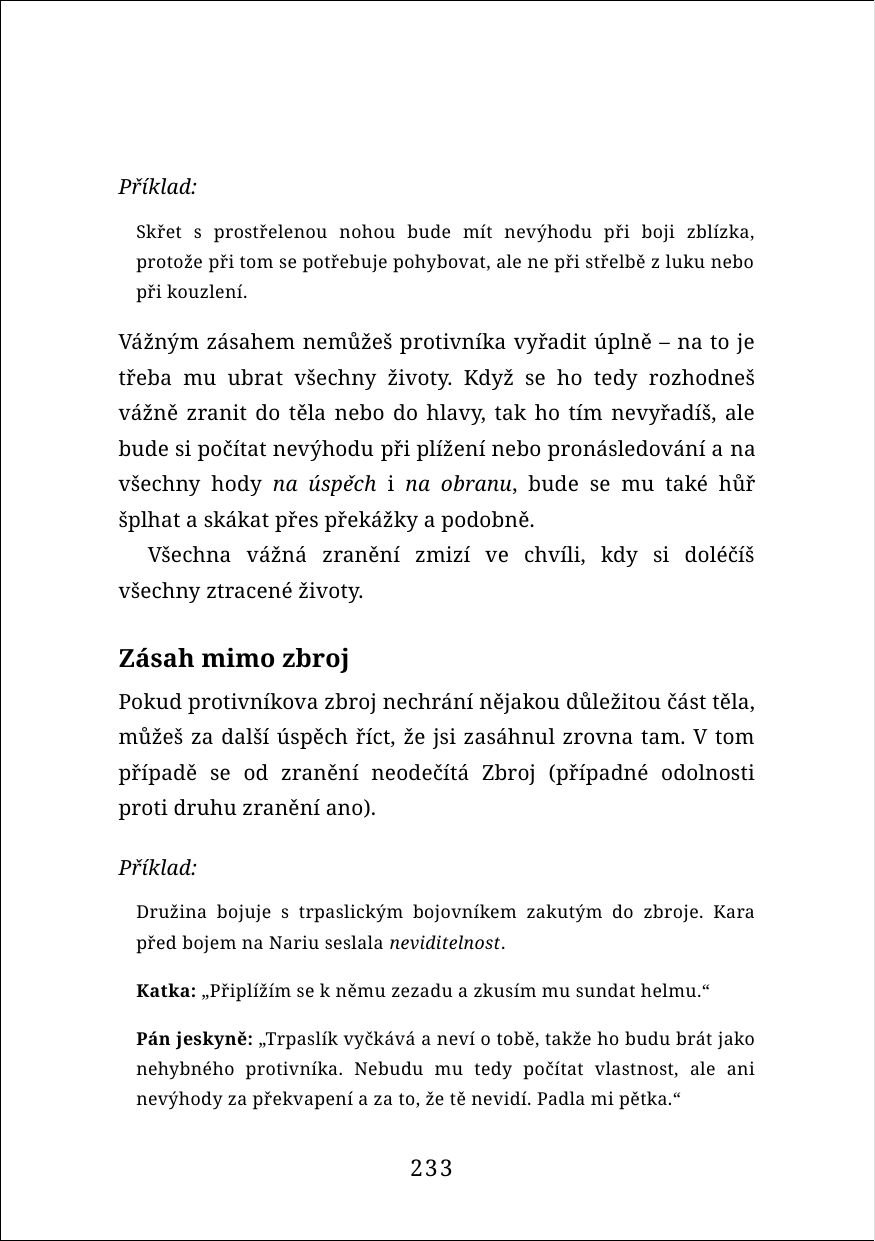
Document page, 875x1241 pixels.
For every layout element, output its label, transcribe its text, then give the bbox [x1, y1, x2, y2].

text Skřet s prostřelenou nohou bude mít nevýhodu při boji zblízka, protože při tom se potřebuje pohybovat, ale ne při střelbě z luku nebo při kouzlení. [136, 219, 756, 304]
subtitle Zásah mimo zbroj [118, 641, 756, 675]
text Katka: „Připlížím se k němu zezadu a zkusím mu sundat helmu.“ [136, 978, 756, 1002]
text Pán jeskyně: „Trpaslík vyčkává a neví o tobě, takže ho budu brát jako nehybného protivníka. Nebudu mu tedy počítat vlastnost, ale ani nevýhody za překvapení a za to, že tě nevidí. Padla mi pětka.“ [136, 1026, 756, 1111]
text Vážným zásahem nemůžeš protivníka vyřadit úplně – na to je třeba mu ubrat všechny životy. Když se ho tedy rozhodneš vážně zranit do těla nebo do hlavy, tak ho tím nevyřadíš, ale bude si počítat nevýhodu při plížení nebo pronásledování a na všechny hody na úspěch i na obranu, bude se mu také hůř šplhat a skákat přes překážky a podobně. Všechna vážná zranění zmizí ve chvíli, kdy si doléčíš všechny ztracené životy. [118, 327, 756, 604]
text Příklad: [118, 172, 756, 200]
text Pokud protivníkova zbroj nechrání nějakou důležitou část těla, můžeš za další úspěch říct, že jsi zasáhnul zrovna tam. V tom případě se od zranění neodečítá Zbroj (případné odolnosti proti druhu zranění ano). [118, 687, 756, 822]
text Družina bojuje s trpaslickým bojovníkem zakutým do zbroje. Kara před bojem na Nariu seslala neviditelnost. [136, 900, 756, 954]
text Příklad: [118, 853, 756, 881]
